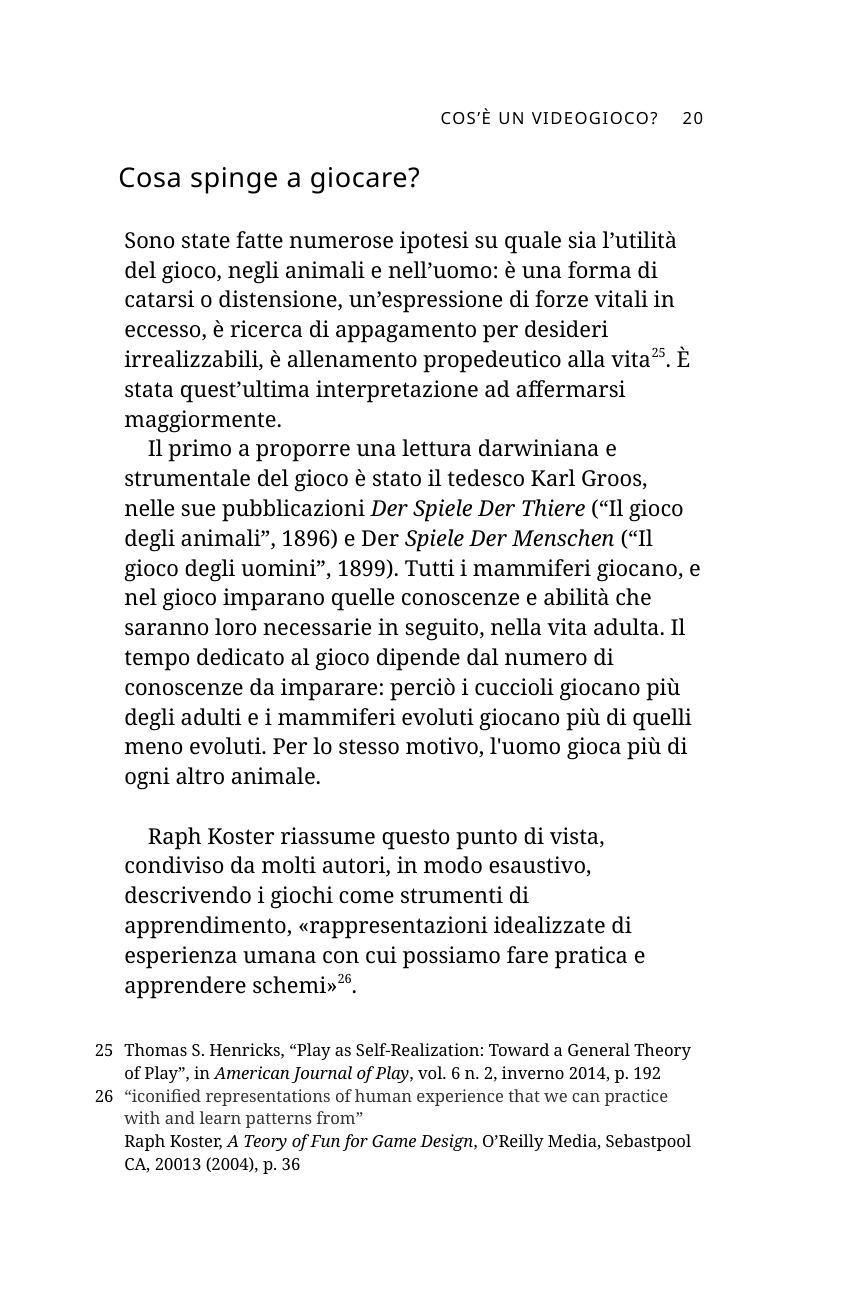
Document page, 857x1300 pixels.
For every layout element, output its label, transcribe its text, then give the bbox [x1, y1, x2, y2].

text Il primo a proporre una lettura darwiniana e strumentale del gioco è stato il tedesco Karl Groos, nelle sue pubblicazioni Der Spiele Der Thiere (“Il gioco degli animali”, 1896) e Der Spiele Der Menschen (“Il gioco degli uomini”, 1899). Tutti i mammiferi giocano, e nel gioco imparano quelle conoscenze e abilità che saranno loro necessarie in seguito, nella vita adulta. Il tempo dedicato al gioco dipende dal numero di conoscenze da imparare: perciò i cuccioli giocano più degli adulti e i mammiferi evoluti giocano più di quelli meno evoluti. Per lo stesso motivo, l'uomo gioca più di ogni altro animale. [124, 433, 703, 791]
text Raph Koster, A Teory of Fun for Game Design, O’Reilly Media, Sebastpool CA, 20013 (2004), p. 36 [94, 1130, 703, 1175]
text Sono state fatte numerose ipotesi su quale sia l’utilità del gioco, negli animali e nell’uomo: è una forma di catarsi o distensione, un’espressione di forze vitali in eccesso, è ricerca di appagamento per desideri irrealizzabili, è allenamento propedeutico alla vita. È stata quest’ultima interpretazione ad affermarsi maggiormente. [124, 225, 703, 433]
text Raph Koster riassume questo punto di vista, condiviso da molti autori, in modo esaustivo, descrivendo i giochi come strumenti di apprendimento, «rappresentazioni idealizzate di esperienza umana con cui possiamo fare pratica e apprendere schemi». [124, 821, 703, 999]
text “iconified representations of human experience that we can practice with and learn patterns from” [94, 1084, 703, 1130]
text Thomas S. Henricks, “Play as Self-Realization: Toward a General Theory of Play”, in American Journal of Play, vol. 6 n. 2, inverno 2014, p. 192 [94, 1039, 703, 1084]
subtitle Cosa spinge a giocare? [118, 158, 703, 195]
